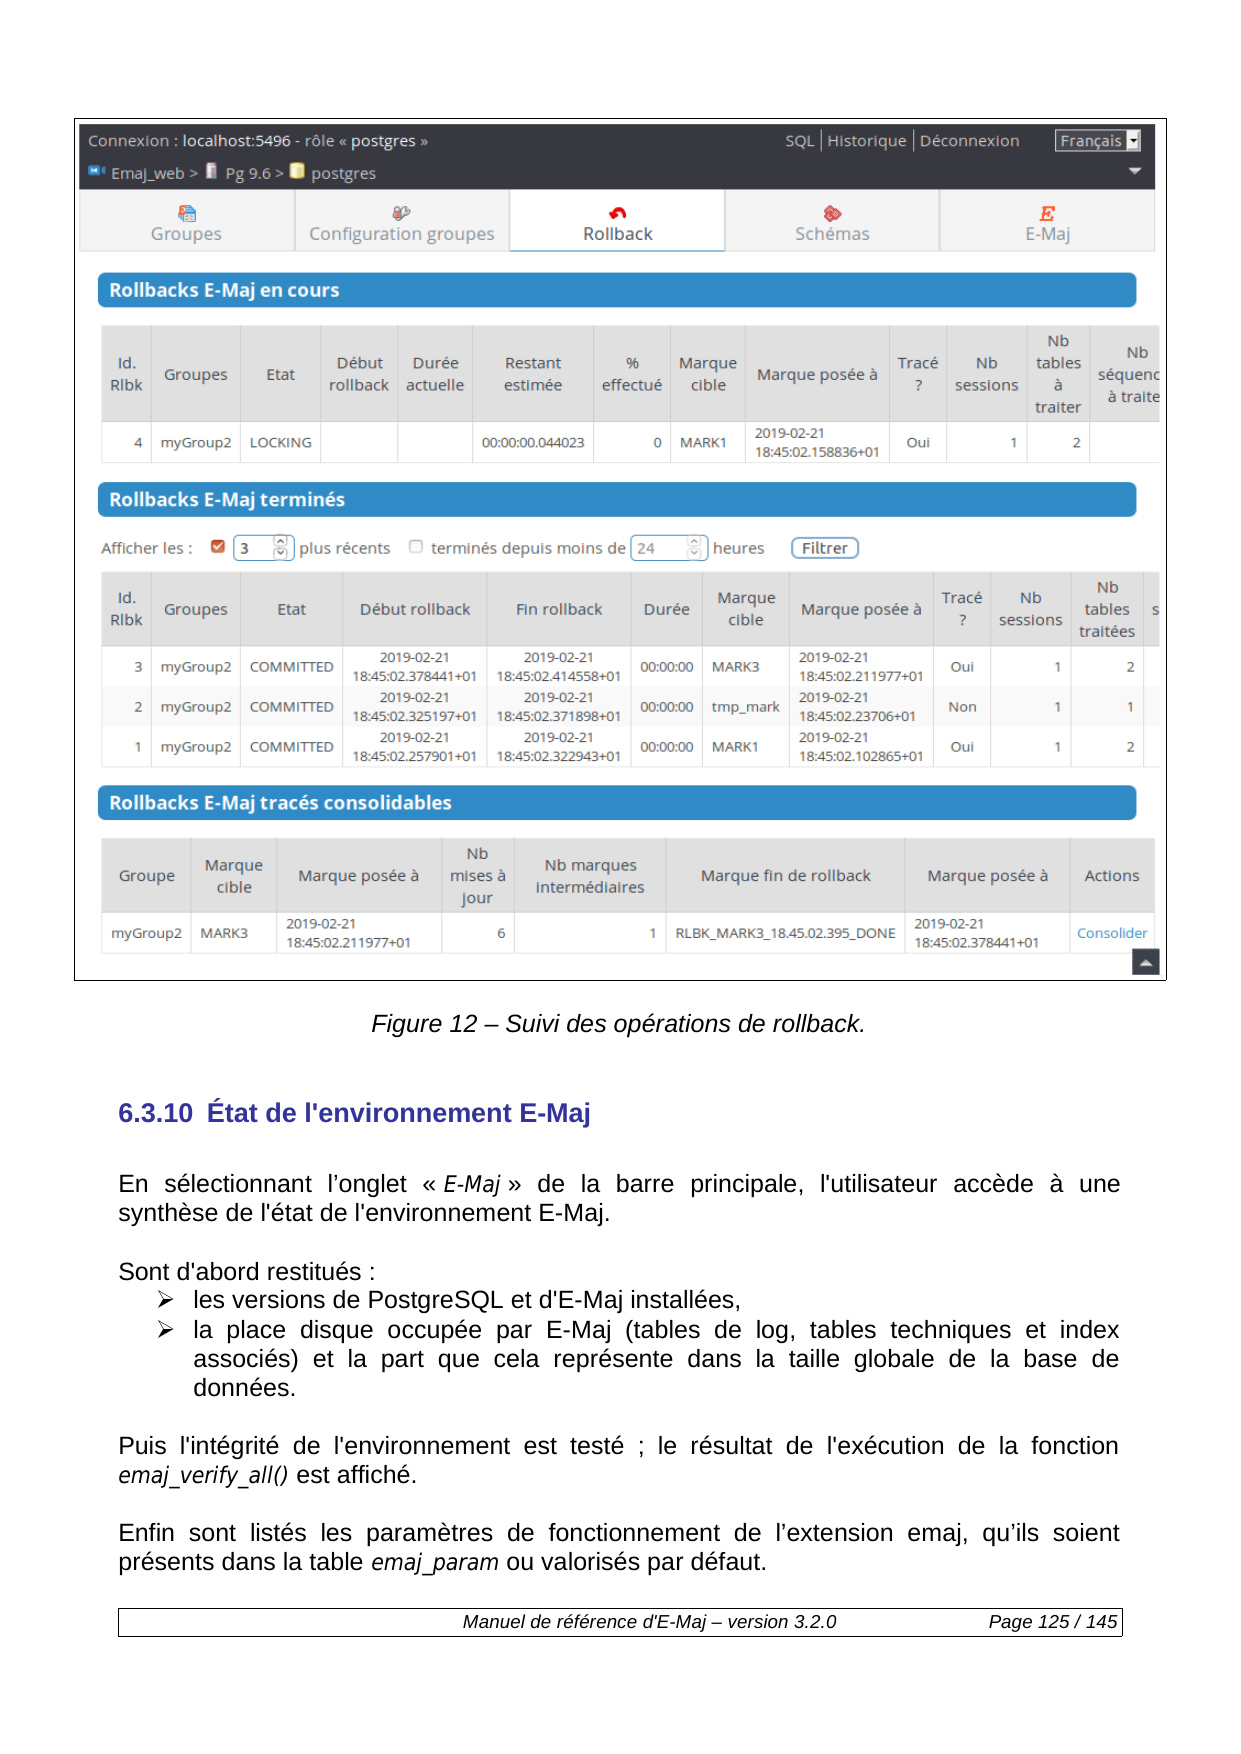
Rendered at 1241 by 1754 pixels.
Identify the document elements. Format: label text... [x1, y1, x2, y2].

text Sont d'abord restitués : [118, 1256, 1122, 1285]
list la place disque occupée par E-Maj (tables de log, tables techniques et index associés) et la part que cela représente dans la taille globale de la base de données. [156, 1314, 1122, 1402]
text Puis l'intégrité de l'environnement est testé ; le résultat de l'exécution de la fonction emaj_verify_all() est affiché. [118, 1431, 1122, 1489]
text Enfin sont listés les paramètres de fonctionnement de l’extension emaj, qu’ils soient présents dans la table emaj_param ou valorisés par défaut. [118, 1518, 1122, 1576]
picture [76, 121, 1164, 978]
list les versions de PostgreSQL et d'E-Maj installées, [156, 1285, 1122, 1314]
text Figure 12 – Suivi des opérations de rollback. [118, 1009, 1122, 1038]
subtitle État de l'environnement E-Maj [118, 1097, 1122, 1128]
text En sélectionnant l’onglet « E-Maj » de la barre principale, l'utilisateur accède à une synthèse de l'état de l'environnement E-Maj. [118, 1169, 1122, 1227]
